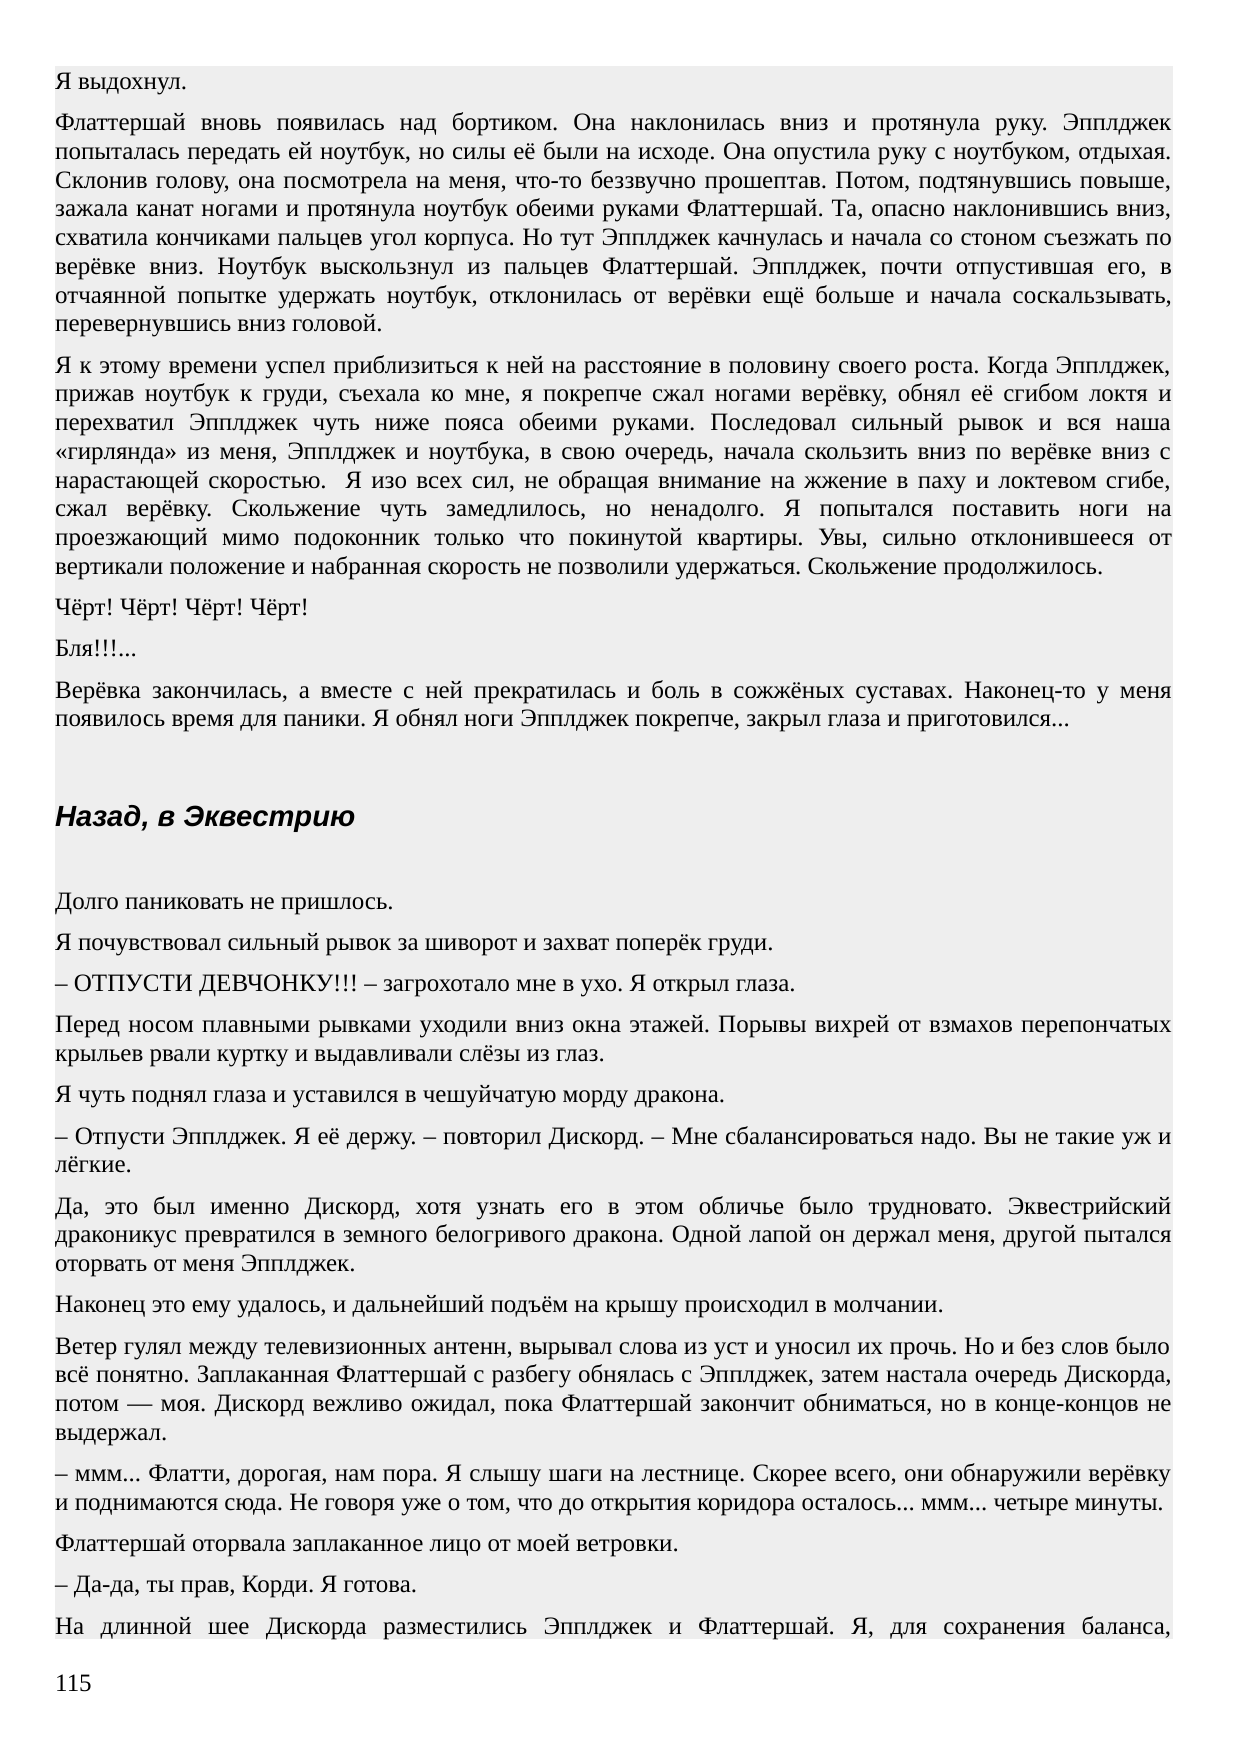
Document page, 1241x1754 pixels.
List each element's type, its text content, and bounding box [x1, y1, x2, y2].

text Перед носом плавными рывками уходили вниз окна этажей. Порывы вихрей от взмахов перепончатых крыльев рвали куртку и выдавливали слёзы из глаз. [55, 1009, 1173, 1067]
text Я выдохнул. [55, 66, 1173, 95]
text Чёрт! Чёрт! Чёрт! Чёрт! [55, 592, 1173, 621]
text – ммм... Флатти, дорогая, нам пора. Я слышу шаги на лестнице. Скорее всего, они обнаружили верёвку и поднимаются сюда. Не говоря уже о том, что до открытия коридора осталось... ммм... четыре минуты. [55, 1458, 1173, 1516]
text Флаттершай оторвала заплаканное лицо от моей ветровки. [55, 1528, 1173, 1557]
text Я к этому времени успел приблизиться к ней на расстояние в половину своего роста. Когда Эпплджек, прижав ноутбук к груди, съехала ко мне, я покрепче сжал ногами верёвку, обнял её сгибом локтя и перехватил Эпплджек чуть ниже пояса обеими руками. Последовал сильный рывок и вся наша «гирлянда» из меня, Эпплджек и ноутбука, в свою очередь, начала скользить вниз по верёвке вниз с нарастающей скоростью. Я изо всех сил, не обращая внимание на жжение в паху и локтевом сгибе, сжал верёвку. Скольжение чуть замедлилось, но ненадолго. Я попытался поставить ноги на проезжающий мимо подоконник только что покинутой квартиры. Увы, сильно отклонившееся от вертикали положение и набранная скорость не позволили удержаться. Скольжение продолжилось. [55, 350, 1173, 580]
text Я чуть поднял глаза и уставился в чешуйчатую морду дракона. [55, 1079, 1173, 1108]
text – Да-да, ты прав, Корди. Я готова. [55, 1569, 1173, 1598]
text Бля!!!... [55, 633, 1173, 662]
text Долго паниковать не пришлось. [55, 886, 1173, 914]
text Я почувствовал сильный рывок за шиворот и захват поперёк груди. [55, 927, 1173, 956]
text Да, это был именно Дискорд, хотя узнать его в этом обличье было трудновато. Эквестрийский драконикус превратился в земного белогривого дракона. Одной лапой он держал меня, другой пытался оторвать от меня Эпплджек. [55, 1191, 1173, 1277]
text Наконец это ему удалось, и дальнейший подъём на крышу происходил в молчании. [55, 1289, 1173, 1318]
text Ветер гулял между телевизионных антенн, вырывал слова из уст и уносил их прочь. Но и без слов было всё понятно. Заплаканная Флаттершай с разбегу обнялась с Эпплджек, затем настала очередь Дискорда, потом — моя. Дискорд вежливо ожидал, пока Флаттершай закончит обниматься, но в конце-концов не выдержал. [55, 1331, 1173, 1446]
text – ОТПУСТИ ДЕВЧОНКУ!!! – загрохотало мне в ухо. Я открыл глаза. [55, 968, 1173, 997]
text На длинной шее Дискорда разместились Эпплджек и Флаттершай. Я, для сохранения баланса, [55, 1611, 1173, 1639]
text Верёвка закончилась, а вместе с ней прекратилась и боль в сожжёных суставах. Наконец-то у меня появилось время для паники. Я обнял ноги Эпплджек покрепче, закрыл глаза и приготовился... [55, 675, 1173, 732]
text – Отпусти Эпплджек. Я её держу. – повторил Дискорд. – Мне сбалансироваться надо. Вы не такие уж и лёгкие. [55, 1121, 1173, 1178]
subtitle Назад, в Эквестрию [55, 798, 1173, 832]
text Флаттершай вновь появилась над бортиком. Она наклонилась вниз и протянула руку. Эпплджек попыталась передать ей ноутбук, но силы её были на исходе. Она опустила руку с ноутбуком, отдыхая. Склонив голову, она посмотрела на меня, что-то беззвучно прошептав. Потом, подтянувшись повыше, зажала канат ногами и протянула ноутбук обеими руками Флаттершай. Та, опасно наклонившись вниз, схватила кончиками пальцев угол корпуса. Но тут Эпплджек качнулась и начала со стоном съезжать по верёвке вниз. Ноутбук выскользнул из пальцев Флаттершай. Эпплджек, почти отпустившая его, в отчаянной попытке удержать ноутбук, отклонилась от верёвки ещё больше и начала соскальзывать, перевернувшись вниз головой. [55, 107, 1173, 337]
